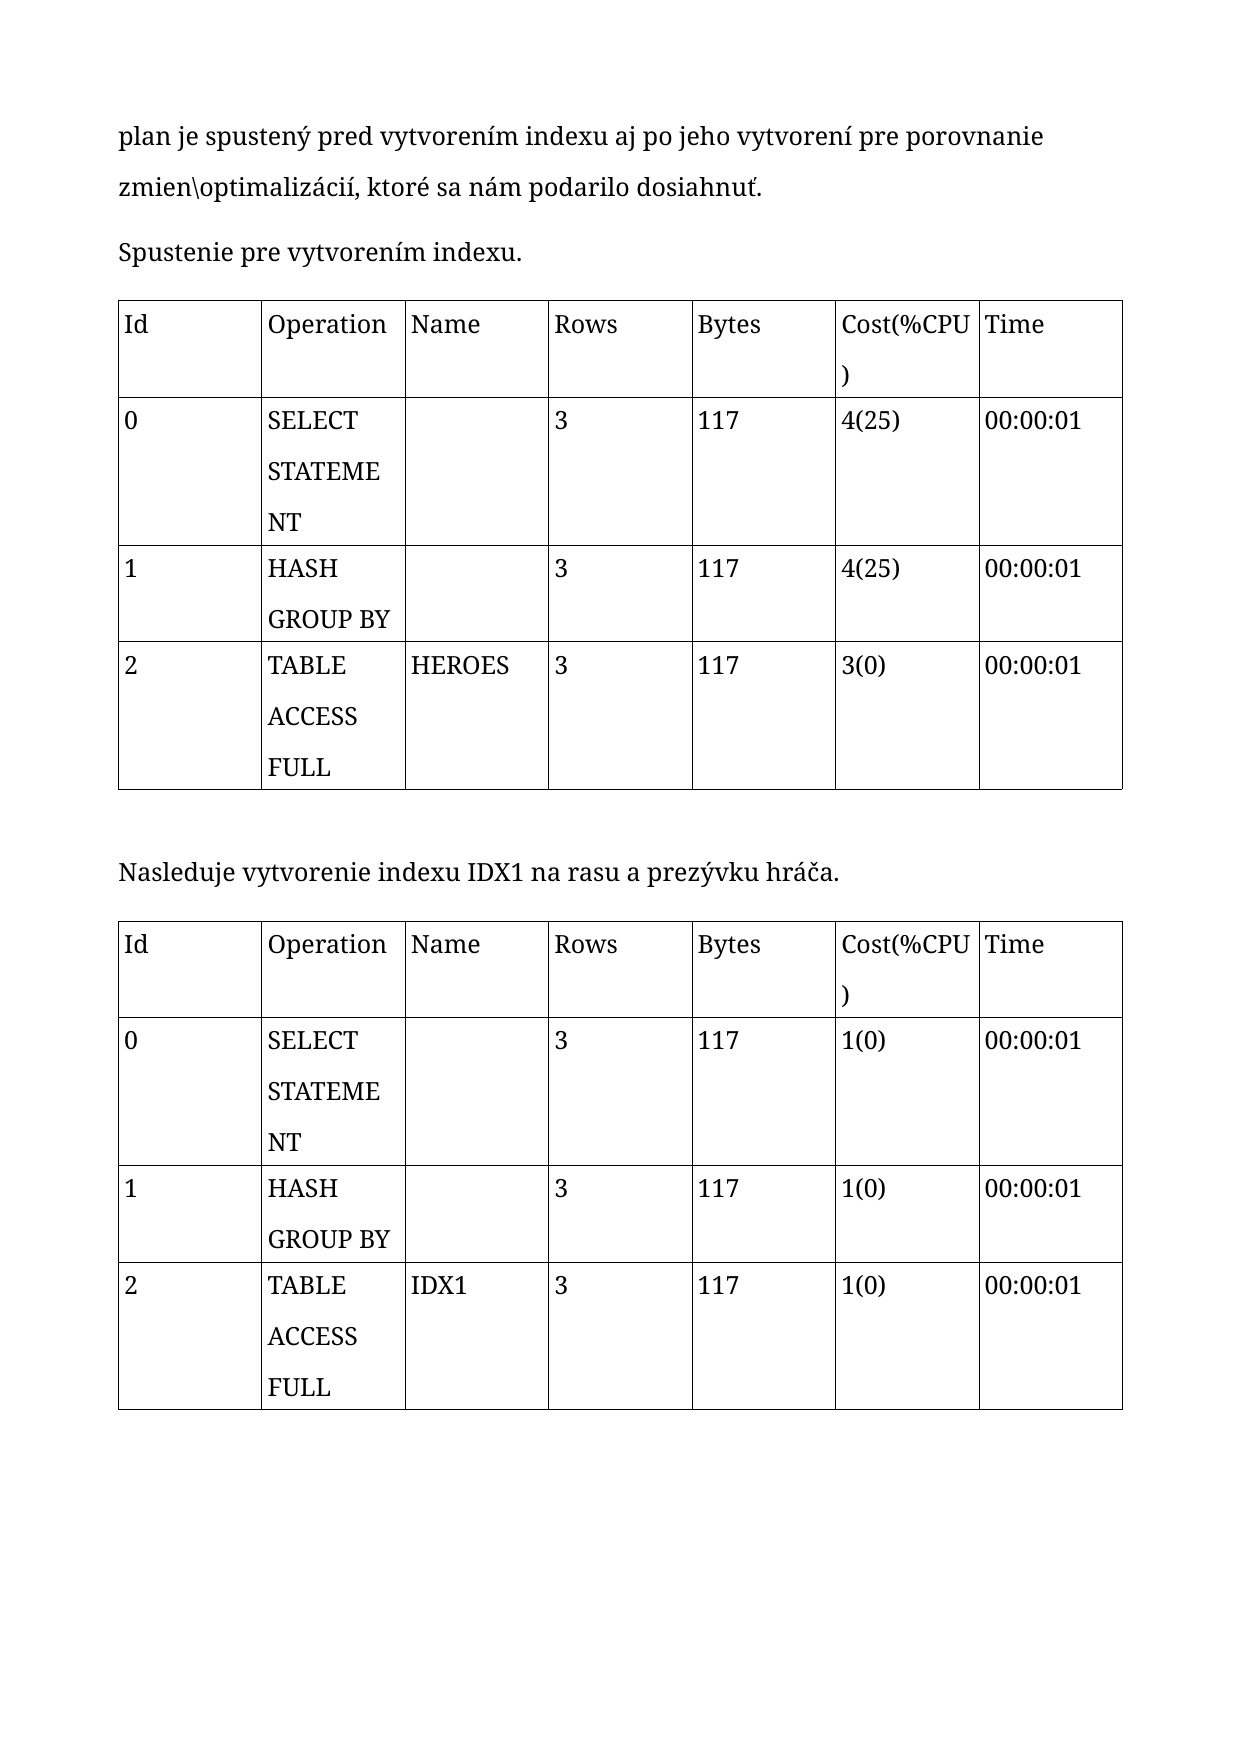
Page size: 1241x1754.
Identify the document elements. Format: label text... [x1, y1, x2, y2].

table_cell HEROES [406, 642, 548, 789]
table_cell 3(0) [836, 642, 979, 789]
text Spustenie pre vytvorením indexu. [118, 235, 1122, 269]
table_cell 3 [549, 398, 692, 545]
table_cell 4(25) [836, 398, 979, 545]
table_header Operation [262, 301, 405, 397]
table_cell 2 [119, 642, 261, 789]
table_header Cost(%CPU) [836, 301, 979, 397]
table_cell 3 [549, 642, 692, 789]
text Nasleduje vytvorenie indexu IDX1 na rasu a prezývku hráča. [118, 855, 1122, 889]
table_header Id [119, 922, 261, 1017]
table_cell IDX1 [406, 1263, 548, 1409]
table_header Id [119, 301, 261, 397]
table_cell 00:00:01 [980, 1166, 1122, 1262]
table_cell 00:00:01 [980, 546, 1122, 641]
table_cell 00:00:01 [980, 642, 1122, 789]
table_cell 00:00:01 [980, 398, 1122, 545]
table_header Time [980, 301, 1122, 397]
table_header Time [980, 922, 1122, 1017]
table_header Bytes [693, 922, 835, 1017]
table_header Rows [549, 301, 692, 397]
table_cell 0 [119, 1018, 261, 1165]
table_cell 117 [693, 1018, 835, 1165]
table_cell HASH GROUP BY [262, 546, 405, 641]
table_header Bytes [693, 301, 835, 397]
table_header Operation [262, 922, 405, 1017]
table_cell 1 [119, 1166, 261, 1262]
table_cell [406, 398, 548, 545]
table_cell SELECT STATEMENT [262, 1018, 405, 1165]
table_cell 2 [119, 1263, 261, 1409]
table_cell 3 [549, 1018, 692, 1165]
table_header Cost(%CPU) [836, 922, 979, 1017]
table_cell 4(25) [836, 546, 979, 641]
table_cell 1(0) [836, 1166, 979, 1262]
table_cell [406, 1166, 548, 1262]
table_cell 00:00:01 [980, 1018, 1122, 1165]
table_header Name [406, 922, 548, 1017]
table_header Rows [549, 922, 692, 1017]
table_cell 117 [693, 398, 835, 545]
table_cell 3 [549, 546, 692, 641]
table_cell [406, 546, 548, 641]
table_cell 117 [693, 546, 835, 641]
table_cell 0 [119, 398, 261, 545]
table_cell 1 [119, 546, 261, 641]
table_cell [406, 1018, 548, 1165]
table_cell 117 [693, 1263, 835, 1409]
table_cell 1(0) [836, 1018, 979, 1165]
table_cell TABLE ACCESS FULL [262, 1263, 405, 1409]
table_cell 1(0) [836, 1263, 979, 1409]
table_cell 00:00:01 [980, 1263, 1122, 1409]
table_cell TABLE ACCESS FULL [262, 642, 405, 789]
table_cell HASH GROUP BY [262, 1166, 405, 1262]
table_cell 117 [693, 642, 835, 789]
table_cell SELECT STATEMENT [262, 398, 405, 545]
text plan je spustený pred vytvorením indexu aj po jeho vytvorení pre porovnanie zmien\optimalizácií, ktoré sa nám podarilo dosiahnuť. [118, 118, 1122, 203]
table_cell 3 [549, 1263, 692, 1409]
table_header Name [406, 301, 548, 397]
table_cell 117 [693, 1166, 835, 1262]
table_cell 3 [549, 1166, 692, 1262]
